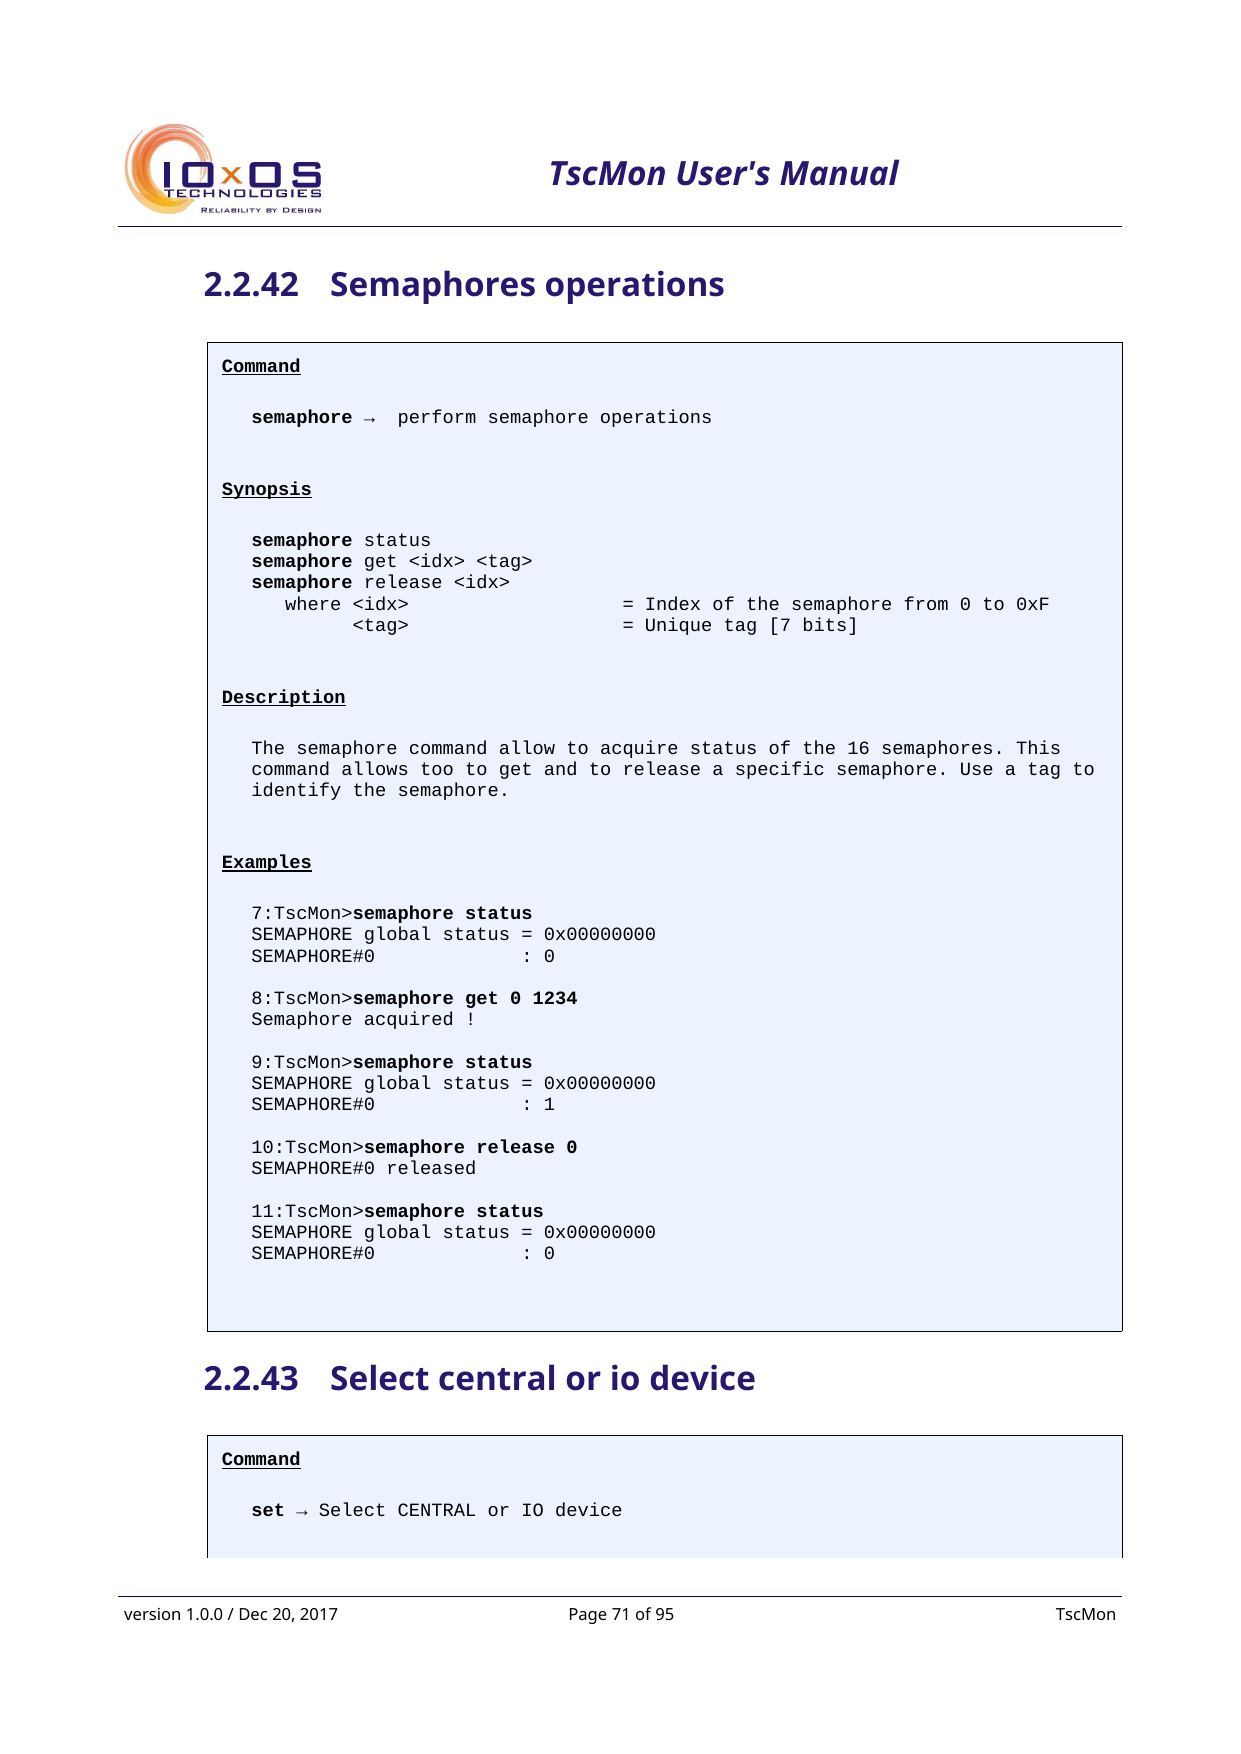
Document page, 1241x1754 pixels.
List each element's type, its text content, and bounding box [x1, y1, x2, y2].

text where <idx> = Index of the semaphore from 0 to 0xF [208, 594, 1122, 616]
text Command [208, 343, 1122, 393]
text <tag> = Unique tag [7 bits] [208, 616, 1122, 637]
text 10:TscMon>semaphore release 0 [208, 1138, 1122, 1159]
text SEMAPHORE global status = 0x00000000 [208, 1223, 1122, 1244]
text 8:TscMon>semaphore get 0 1234 [208, 989, 1122, 1010]
subtitle Synopsis [208, 465, 1122, 516]
text semaphore get <idx> <tag> [208, 552, 1122, 573]
text 11:TscMon>semaphore status [208, 1201, 1122, 1223]
subtitle Select central or io device [195, 1354, 1122, 1400]
text Command [208, 1436, 1122, 1486]
text SEMAPHORE global status = 0x00000000 [208, 925, 1122, 946]
subtitle Semaphores operations [195, 261, 1122, 306]
text semaphore → perform semaphore operations [208, 393, 1122, 429]
text SEMAPHORE#0 : 1 [208, 1095, 1122, 1116]
text SEMAPHORE#0 released [208, 1159, 1122, 1180]
text Semaphore acquired ! [208, 1010, 1122, 1031]
text SEMAPHORE global status = 0x00000000 [208, 1074, 1122, 1095]
picture [123, 123, 323, 217]
text 9:TscMon>semaphore status [208, 1053, 1122, 1074]
text semaphore status [208, 516, 1122, 552]
text set → Select CENTRAL or IO device [208, 1486, 1122, 1522]
text semaphore release <idx> [208, 573, 1122, 594]
subtitle Examples [208, 838, 1122, 889]
text SEMAPHORE#0 : 0 [208, 1244, 1122, 1280]
text 7:TscMon>semaphore status [208, 889, 1122, 925]
text SEMAPHORE#0 : 0 [208, 946, 1122, 968]
text The semaphore command allow to acquire status of the 16 semaphores. This command allows too to get and to release a specific semaphore. Use a tag to identify the semaphore. [208, 724, 1122, 802]
subtitle Description [208, 673, 1122, 724]
